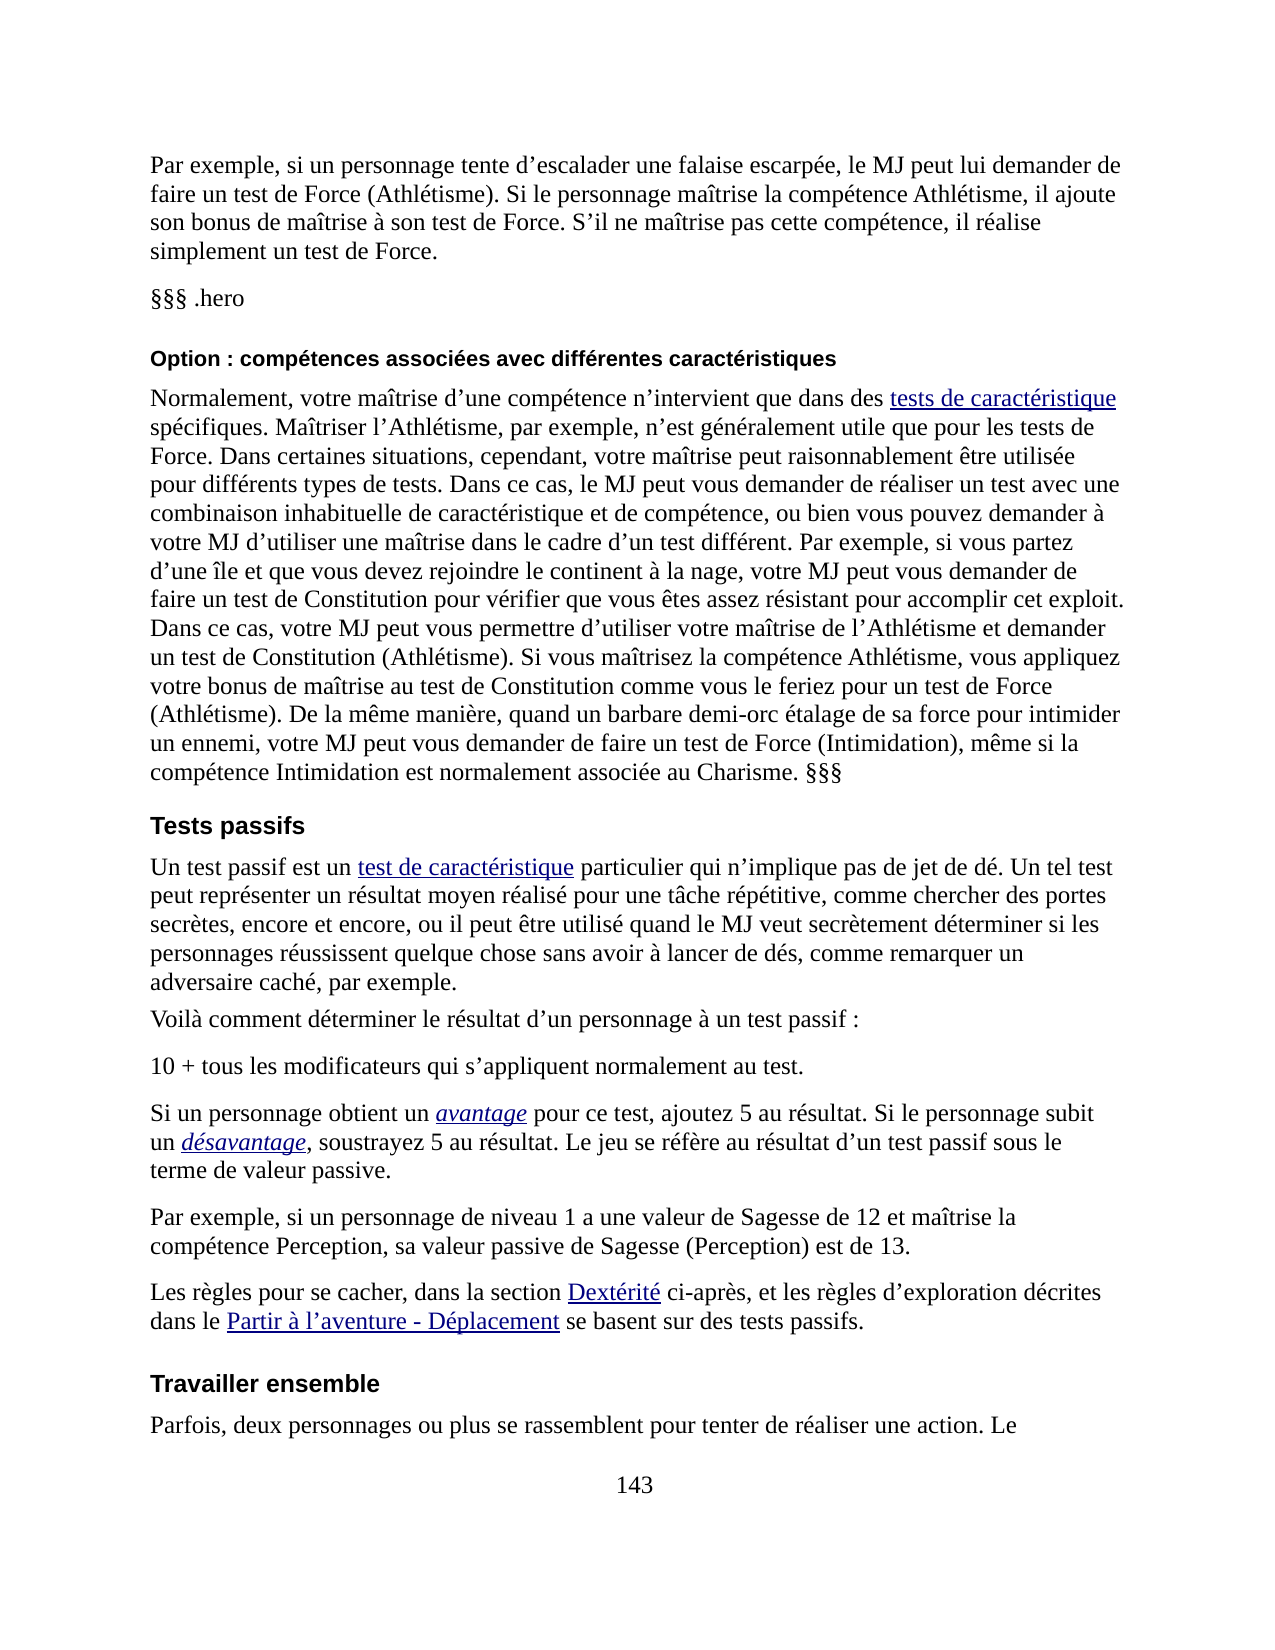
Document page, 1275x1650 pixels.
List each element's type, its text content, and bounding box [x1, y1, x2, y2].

subtitle Tests passifs [150, 811, 1125, 839]
text 10 + tous les modificateurs qui s’appliquent normalement au test. [150, 1051, 1125, 1080]
text Les règles pour se cacher, dans la section Dextérité ci-après, et les règles d’exploration décrites dans le Partir à l’aventure - Déplacement se basent sur des tests passifs. [150, 1277, 1125, 1335]
text Voilà comment déterminer le résultat d’un personnage à un test passif : [150, 1004, 1125, 1033]
text Par exemple, si un personnage de niveau 1 a une valeur de Sagesse de 12 et maîtrise la compétence Perception, sa valeur passive de Sagesse (Perception) est de 13. [150, 1202, 1125, 1259]
text §§§ .hero [150, 283, 1125, 312]
subtitle Option : compétences associées avec différentes caractéristiques [150, 346, 1125, 371]
text Parfois, deux personnages ou plus se rassemblent pour tenter de réaliser une action. Le [150, 1410, 1125, 1439]
text Par exemple, si un personnage tente d’escalader une falaise escarpée, le MJ peut lui demander de faire un test de Force (Athlétisme). Si le personnage maîtrise la compétence Athlétisme, il ajoute son bonus de maîtrise à son test de Force. S’il ne maîtrise pas cette compétence, il réalise simplement un test de Force. [150, 150, 1125, 265]
subtitle Travailler ensemble [150, 1369, 1125, 1397]
text Un test passif est un test de caractéristique particulier qui n’implique pas de jet de dé. Un tel test peut représenter un résultat moyen réalisé pour une tâche répétitive, comme chercher des portes secrètes, encore et encore, ou il peut être utilisé quand le MJ veut secrètement déterminer si les personnages réussissent quelque chose sans avoir à lancer de dés, comme remarquer un adversaire caché, par exemple. [150, 852, 1125, 996]
text Si un personnage obtient un avantage pour ce test, ajoutez 5 au résultat. Si le personnage subit un désavantage, soustrayez 5 au résultat. Le jeu se réfère au résultat d’un test passif sous le terme de valeur passive. [150, 1098, 1125, 1184]
text Normalement, votre maîtrise d’une compétence n’intervient que dans des tests de caractéristique spécifiques. Maîtriser l’Athlétisme, par exemple, n’est généralement utile que pour les tests de Force. Dans certaines situations, cependant, votre maîtrise peut raisonnablement être utilisée pour différents types de tests. Dans ce cas, le MJ peut vous demander de réaliser un test avec une combinaison inhabituelle de caractéristique et de compétence, ou bien vous pouvez demander à votre MJ d’utiliser une maîtrise dans le cadre d’un test différent. Par exemple, si vous partez d’une île et que vous devez rejoindre le continent à la nage, votre MJ peut vous demander de faire un test de Constitution pour vérifier que vous êtes assez résistant pour accomplir cet exploit. Dans ce cas, votre MJ peut vous permettre d’utiliser votre maîtrise de l’Athlétisme et demander un test de Constitution (Athlétisme). Si vous maîtrisez la compétence Athlétisme, vous appliquez votre bonus de maîtrise au test de Constitution comme vous le feriez pour un test de Force (Athlétisme). De la même manière, quand un barbare demi-orc étalage de sa force pour intimider un ennemi, votre MJ peut vous demander de faire un test de Force (Intimidation), même si la compétence Intimidation est normalement associée au Charisme. §§§ [150, 383, 1125, 786]
